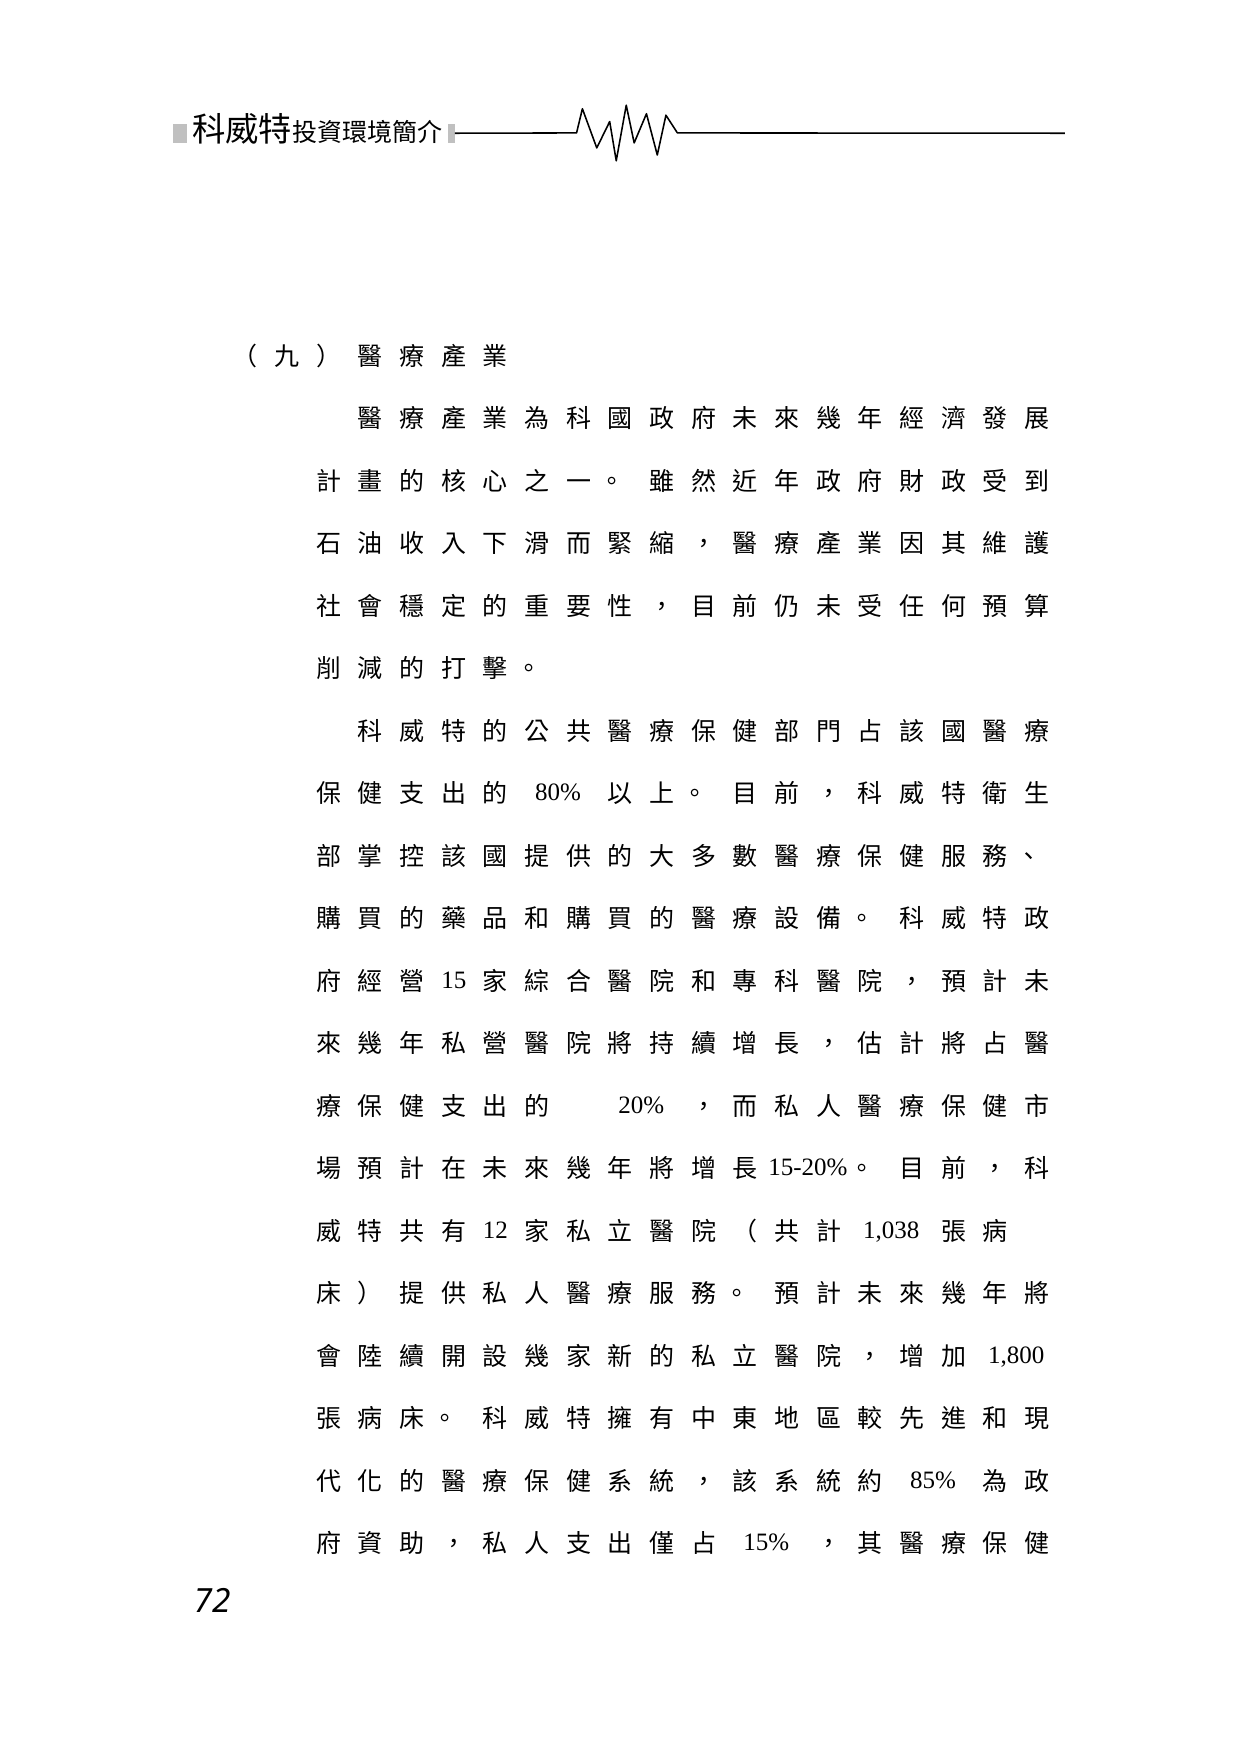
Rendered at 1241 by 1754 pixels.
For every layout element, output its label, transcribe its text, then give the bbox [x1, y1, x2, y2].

text （九）醫療產業 [207, 313, 1058, 375]
text 醫療產業為科國政府未來幾年經濟發展計畫的核心之一。雖然近年政府財政受到石油收入下滑而緊縮，醫療產業因其維護社會穩定的重要性，目前仍未受任何預算削減的打擊。 [281, 375, 1058, 688]
text 科威特的公共醫療保健部門占該國醫療保健支出的80%以上。目前，科威特衛生部掌控該國提供的大多數醫療保健服務、購買的藥品和購買的醫療設備。科威特政府經營15家綜合醫院和專科醫院，預計未來幾年私營醫院將持續增長，估計將占醫療保健支出的 20%，而私人醫療保健市場預計在未來幾年將增長15-20%。目前，科威特共有12家私立醫院（共計1,038張病床）提供私人醫療服務。預計未來幾年將會陸續開設幾家新的私立醫院，增加1,800張病床。科威特擁有中東地區較先進和現代化的醫療保健系統，該系統約85%為政府資助，私人支出僅占15%，其醫療保健 [281, 688, 1058, 1563]
